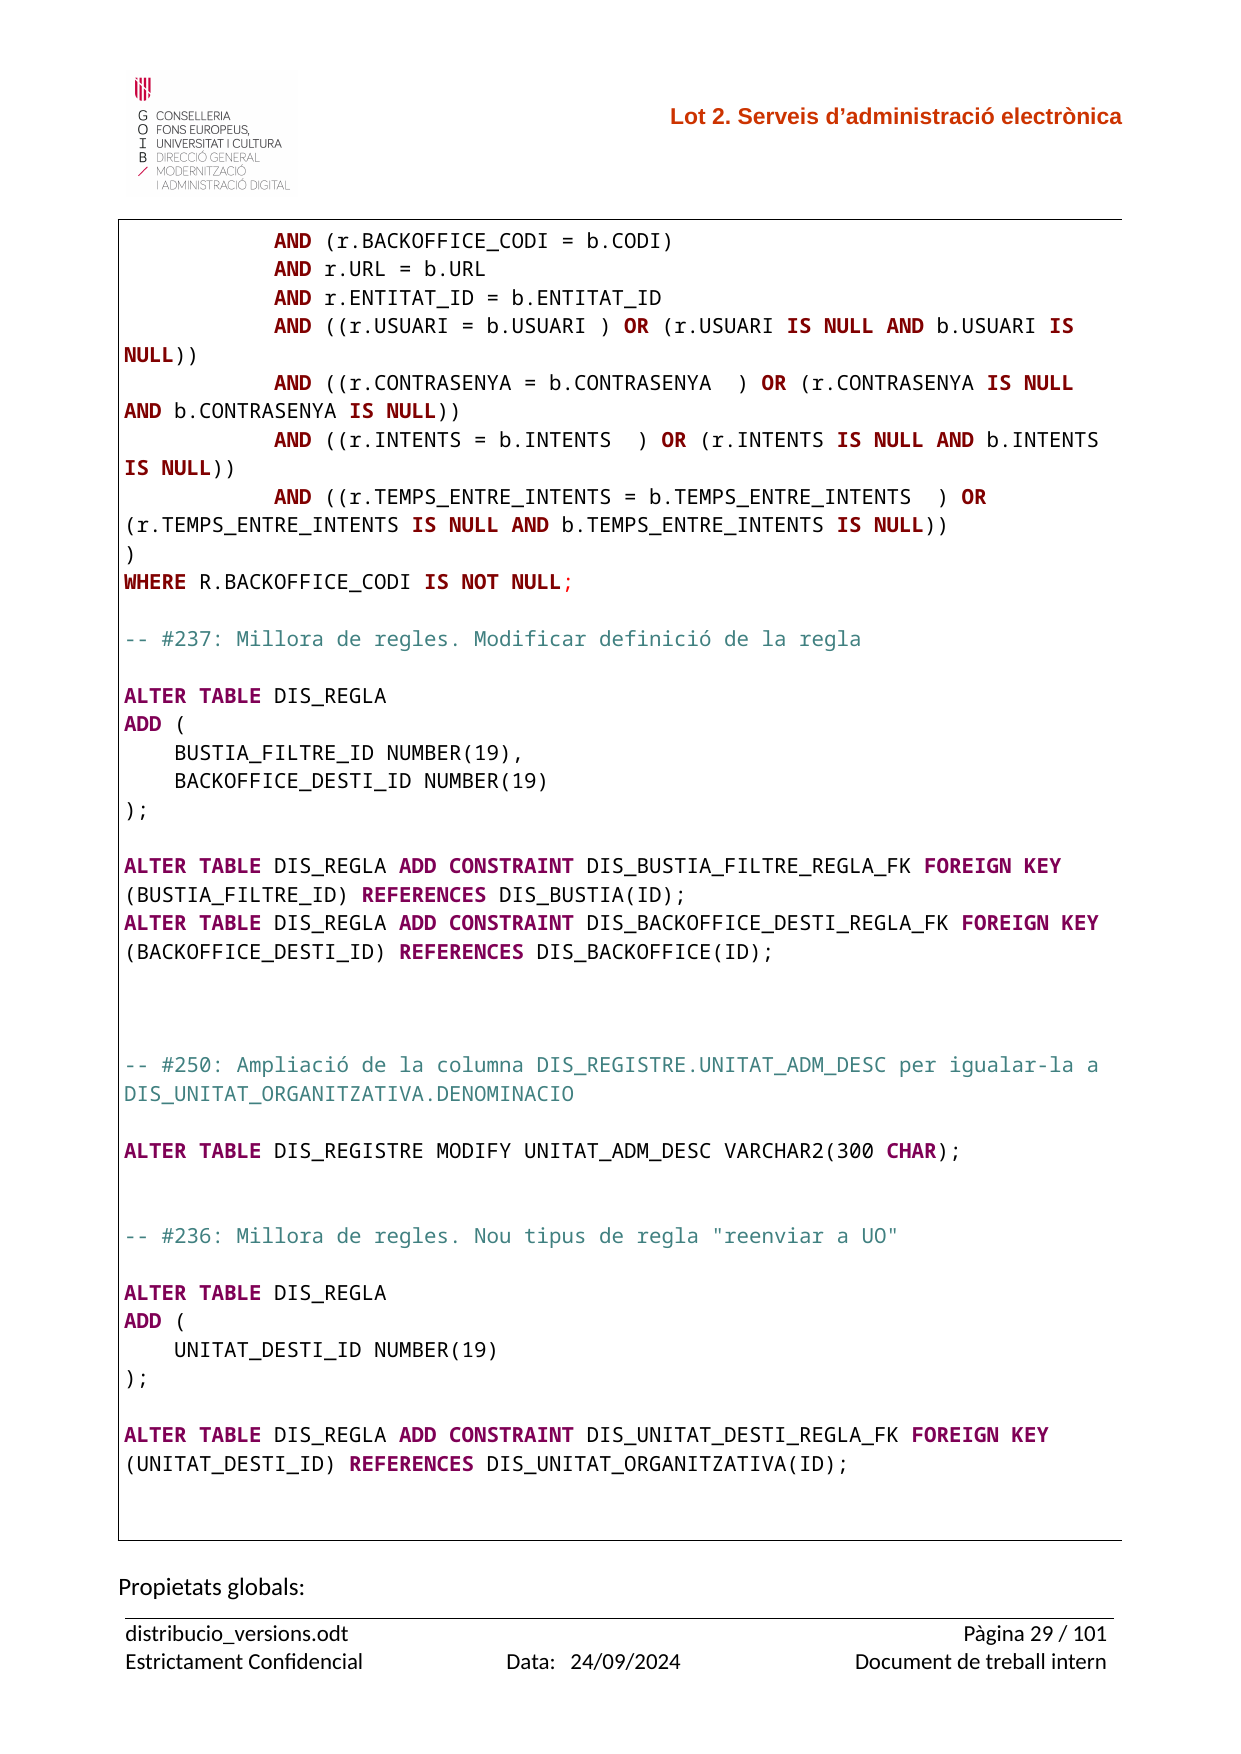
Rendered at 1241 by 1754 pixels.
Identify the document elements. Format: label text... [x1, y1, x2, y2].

picture [126, 70, 299, 197]
text Propietats globals: [118, 1571, 1122, 1602]
table_header AND (r.BACKOFFICE_CODI = b.CODI) AND r.URL = b.URL AND r.ENTITAT_ID = b.ENTITAT_ID AND ((r.USUARI = b.USUARI ) OR (r.USUARI IS NULL AND b.USUARI IS NULL)) AND ((r.CONTRASENYA = b.CONTRASENYA ) OR (r.CONTRASENYA IS NULL AND b.CONTRASENYA IS NULL)) AND ((r.INTENTS = b.INTENTS ) OR (r.INTENTS IS NULL AND b.INTENTS IS NULL)) AND ((r.TEMPS_ENTRE_INTENTS = b.TEMPS_ENTRE_INTENTS ) OR (r.TEMPS_ENTRE_INTENTS IS NULL AND b.TEMPS_ENTRE_INTENTS IS NULL)) ) WHERE R.BACKOFFICE_CODI IS NOT NULL; -- #237: Millora de regles. Modificar definició de la regla ALTER TABLE DIS_REGLA ADD ( BUSTIA_FILTRE_ID NUMBER(19), BACKOFFICE_DESTI_ID NUMBER(19) ); ALTER TABLE DIS_REGLA ADD CONSTRAINT DIS_BUSTIA_FILTRE_REGLA_FK FOREIGN KEY (BUSTIA_FILTRE_ID) REFERENCES DIS_BUSTIA(ID); ALTER TABLE DIS_REGLA ADD CONSTRAINT DIS_BACKOFFICE_DESTI_REGLA_FK FOREIGN KEY (BACKOFFICE_DESTI_ID) REFERENCES DIS_BACKOFFICE(ID); -- #250: Ampliació de la columna DIS_REGISTRE.UNITAT_ADM_DESC per igualar-la a DIS_UNITAT_ORGANITZATIVA.DENOMINACIO ALTER TABLE DIS_REGISTRE MODIFY UNITAT_ADM_DESC VARCHAR2(300 CHAR); -- #236: Millora de regles. Nou tipus de regla "reenviar a UO" ALTER TABLE DIS_REGLA ADD ( UNITAT_DESTI_ID NUMBER(19) ); ALTER TABLE DIS_REGLA ADD CONSTRAINT DIS_UNITAT_DESTI_REGLA_FK FOREIGN KEY (UNITAT_DESTI_ID) REFERENCES DIS_UNITAT_ORGANITZATIVA(ID); [119, 220, 1122, 1540]
